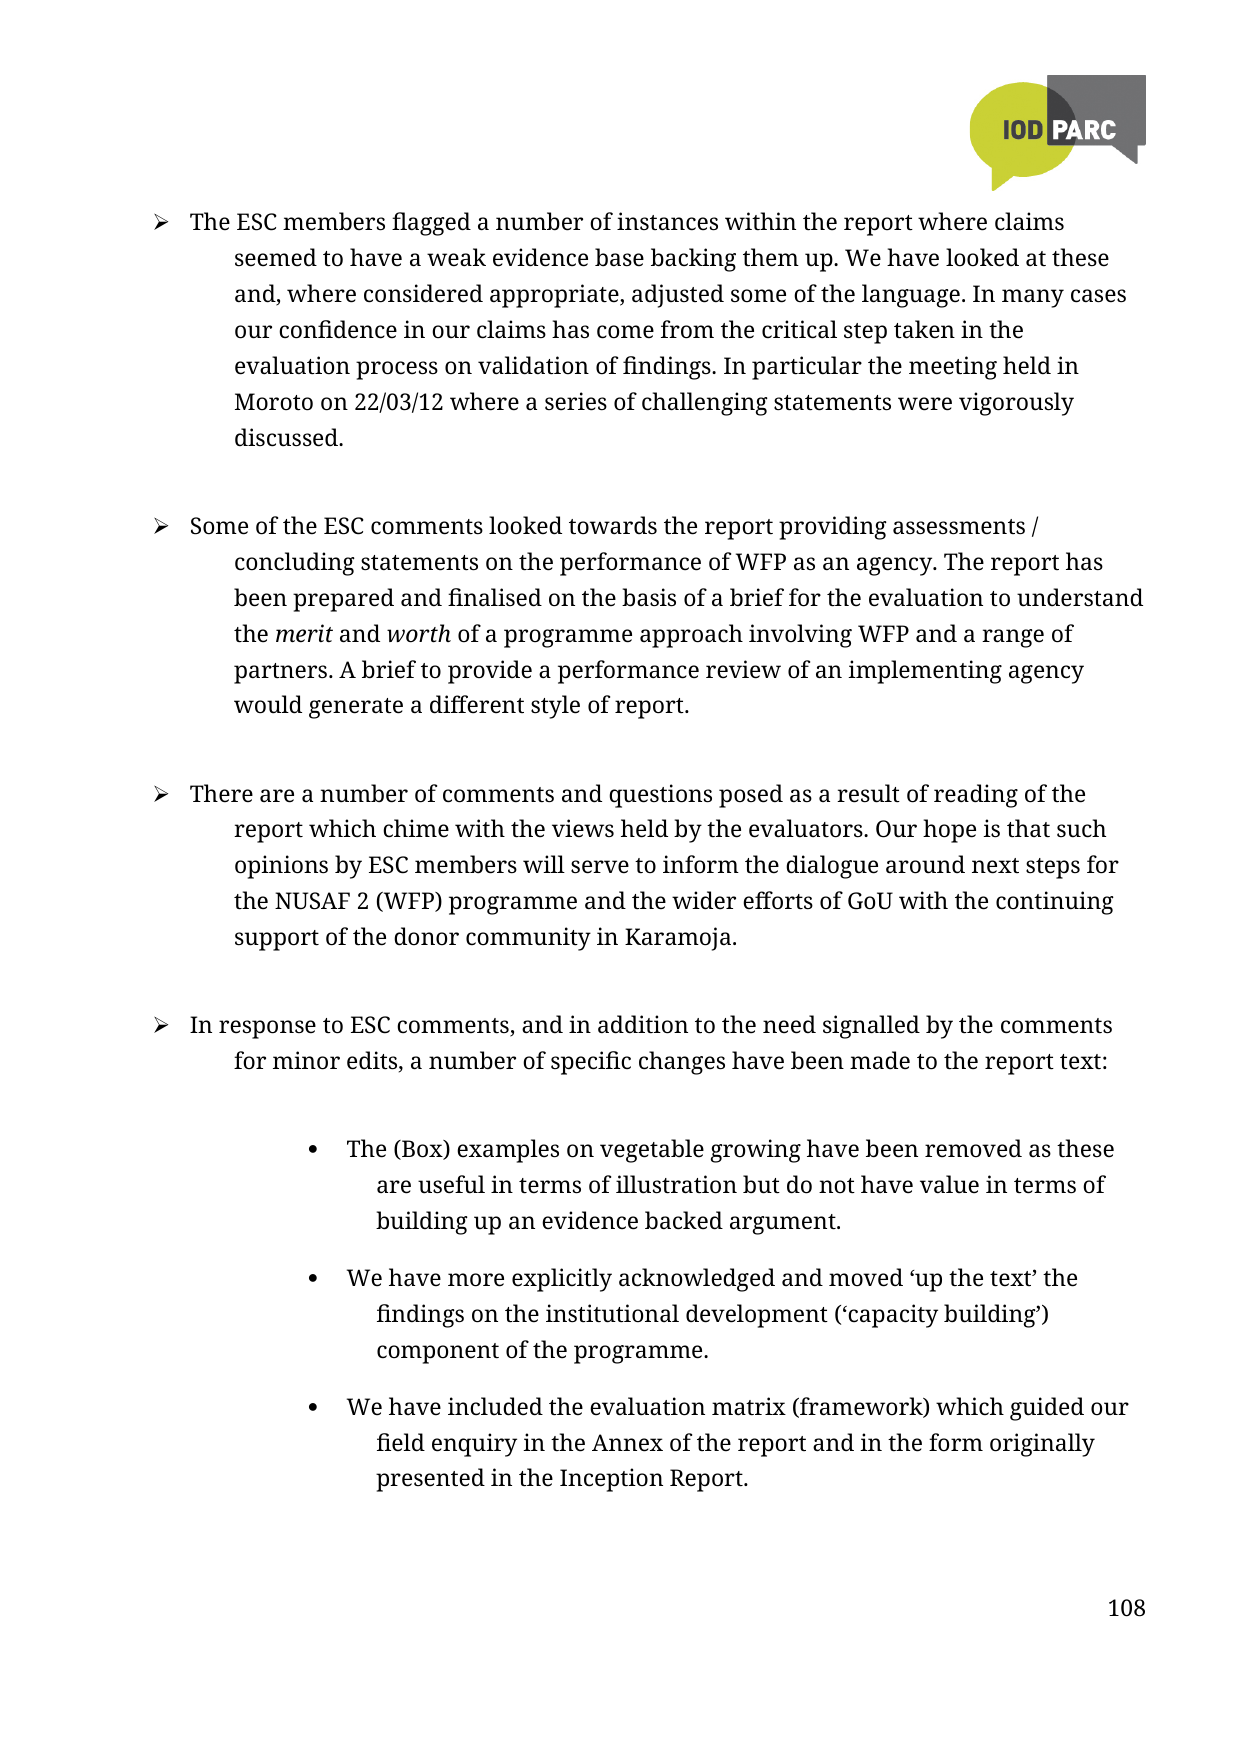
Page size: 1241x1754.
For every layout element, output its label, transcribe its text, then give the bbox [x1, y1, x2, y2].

list We have more explicitly acknowledged and moved ‘up the text’ the findings on the institutional development (‘capacity building’) component of the programme. [309, 1262, 1146, 1365]
list The ESC members flagged a number of instances within the report where claims seemed to have a weak evidence base backing them up. We have looked at these and, where considered appropriate, adjusted some of the language. In many cases our confidence in our claims has come from the critical step taken in the evaluation process on validation of findings. In particular the meeting held in Moroto on 22/03/12 where a series of challenging statements were vigorously discussed. [152, 206, 1146, 453]
list There are a number of comments and questions posed as a result of reading of the report which chime with the views held by the evaluators. Our hope is that such opinions by ESC members will serve to inform the dialogue around next steps for the NUSAF 2 (WFP) programme and the wider efforts of GoU with the continuing support of the donor community in Karamoja. [152, 777, 1146, 952]
list In response to ESC comments, and in addition to the need signalled by the comments for minor edits, a number of specific changes have been made to the report text: [152, 1009, 1146, 1076]
list The (Box) examples on vegetable growing have been removed as these are useful in terms of illustration but do not have value in terms of building up an evidence backed argument. [309, 1133, 1146, 1236]
list Some of the ESC comments looked towards the report providing assessments / concluding statements on the performance of WFP as an agency. The report has been prepared and finalised on the basis of a brief for the evaluation to understand the merit and worth of a programme approach involving WFP and a range of partners. A brief to provide a performance review of an implementing agency would generate a different style of report. [152, 510, 1146, 721]
list We have included the evaluation matrix (framework) which guided our field enquiry in the Annex of the report and in the form originally presented in the Inception Report. [309, 1391, 1146, 1494]
